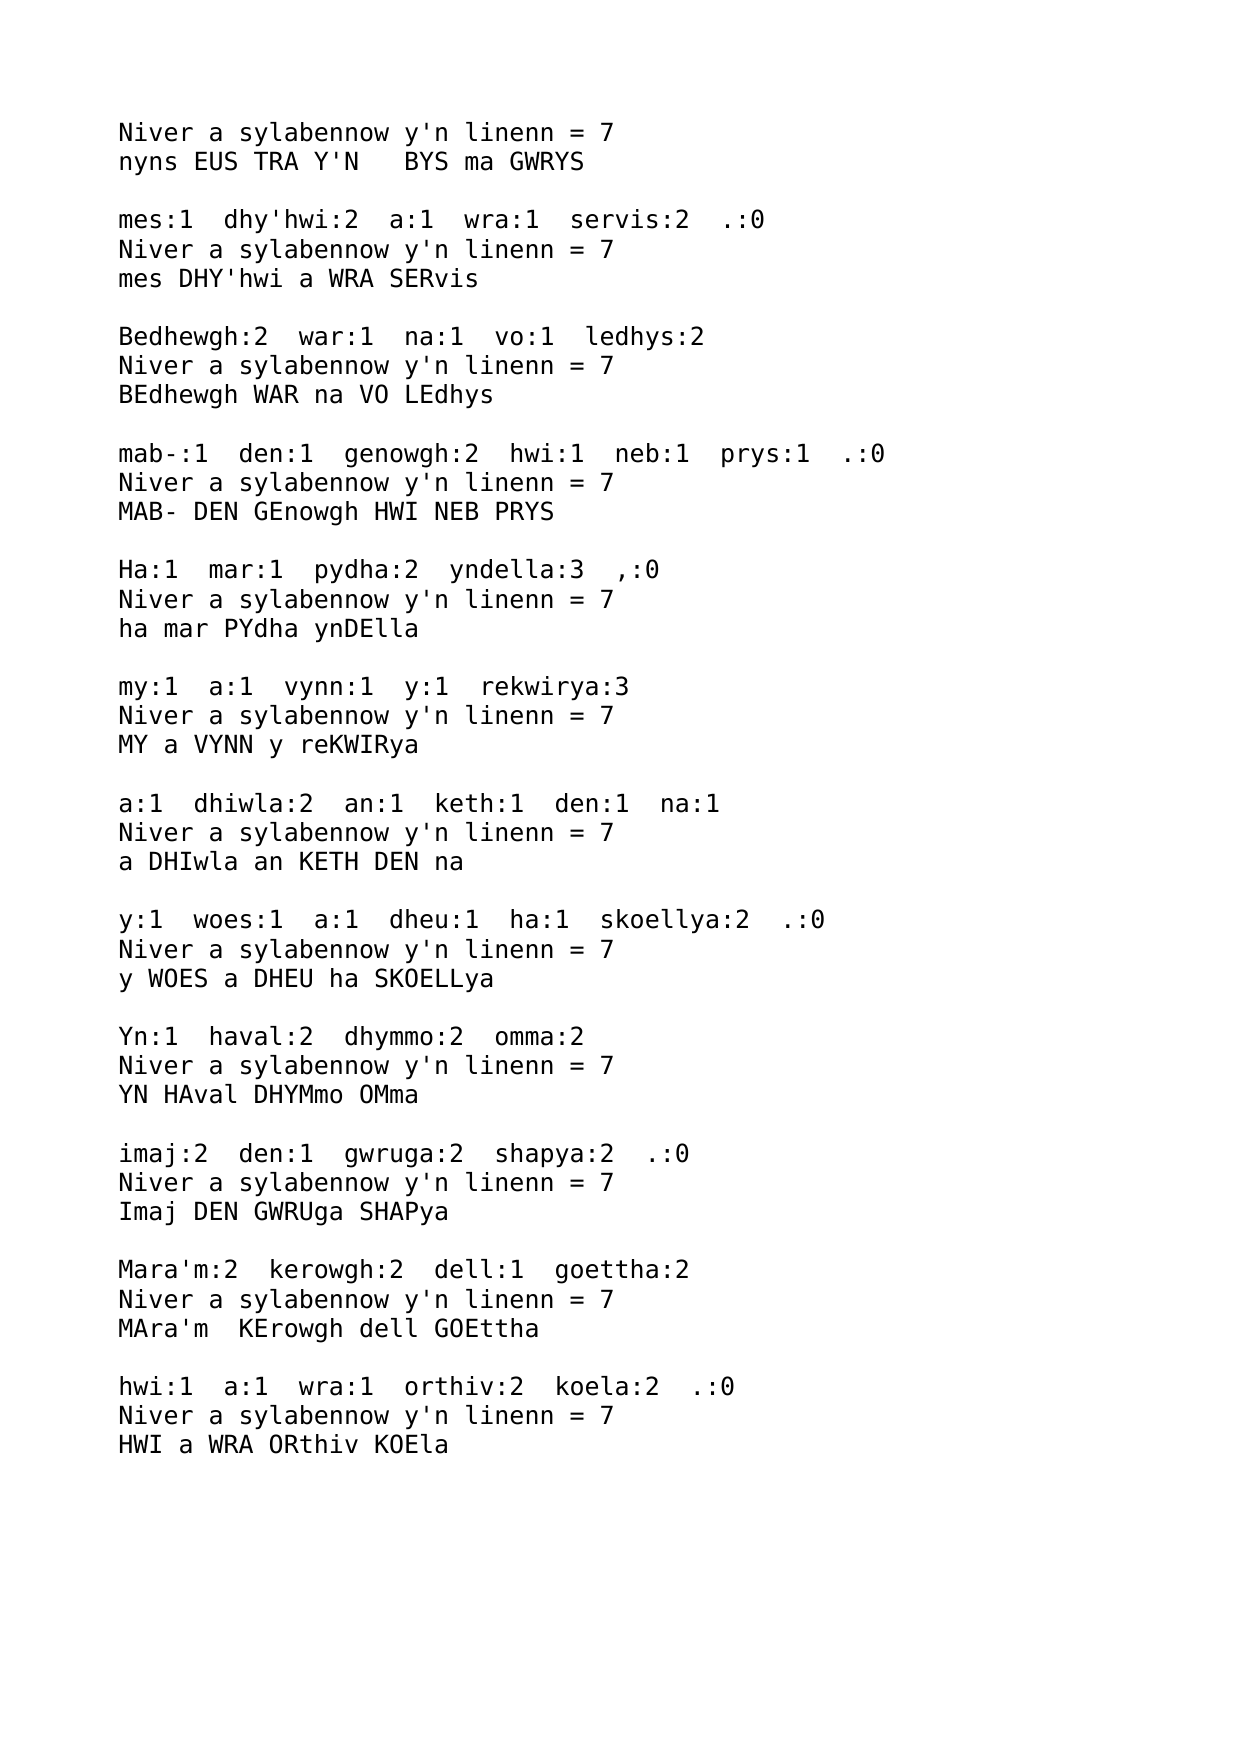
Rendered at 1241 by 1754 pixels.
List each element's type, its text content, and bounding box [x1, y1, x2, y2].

text my:1 a:1 vynn:1 y:1 rekwirya:3 [118, 672, 1122, 701]
text Niver a sylabennow y'n linenn = 7 [118, 351, 1122, 381]
text mab-:1 den:1 genowgh:2 hwi:1 neb:1 prys:1 .:0 [118, 439, 1122, 468]
text Niver a sylabennow y'n linenn = 7 [118, 118, 1122, 147]
text nyns EUS TRA Y'N BYS ma GWRYS [118, 147, 1122, 176]
text YN HAval DHYMmo OMma [118, 1081, 1122, 1110]
text HWI a WRA ORthiv KOEla [118, 1431, 1122, 1460]
text a DHIwla an KETH DEN na [118, 847, 1122, 876]
text Niver a sylabennow y'n linenn = 7 [118, 701, 1122, 731]
text MAra'm KErowgh dell GOEttha [118, 1314, 1122, 1343]
text Ha:1 mar:1 pydha:2 yndella:3 ,:0 [118, 556, 1122, 585]
text Niver a sylabennow y'n linenn = 7 [118, 818, 1122, 847]
text hwi:1 a:1 wra:1 orthiv:2 koela:2 .:0 [118, 1372, 1122, 1401]
text ha mar PYdha ynDElla [118, 614, 1122, 643]
text MY a VYNN y reKWIRya [118, 731, 1122, 760]
text a:1 dhiwla:2 an:1 keth:1 den:1 na:1 [118, 789, 1122, 818]
text Yn:1 haval:2 dhymmo:2 omma:2 [118, 1022, 1122, 1051]
text Imaj DEN GWRUga SHAPya [118, 1197, 1122, 1226]
text y:1 woes:1 a:1 dheu:1 ha:1 skoellya:2 .:0 [118, 906, 1122, 935]
text Niver a sylabennow y'n linenn = 7 [118, 1401, 1122, 1431]
text Niver a sylabennow y'n linenn = 7 [118, 1168, 1122, 1197]
text Niver a sylabennow y'n linenn = 7 [118, 935, 1122, 964]
text Bedhewgh:2 war:1 na:1 vo:1 ledhys:2 [118, 322, 1122, 351]
text Niver a sylabennow y'n linenn = 7 [118, 1285, 1122, 1314]
text BEdhewgh WAR na VO LEdhys [118, 381, 1122, 410]
text Niver a sylabennow y'n linenn = 7 [118, 1051, 1122, 1081]
text Mara'm:2 kerowgh:2 dell:1 goettha:2 [118, 1256, 1122, 1285]
text mes DHY'hwi a WRA SERvis [118, 264, 1122, 293]
text mes:1 dhy'hwi:2 a:1 wra:1 servis:2 .:0 [118, 206, 1122, 235]
text Niver a sylabennow y'n linenn = 7 [118, 468, 1122, 497]
text Niver a sylabennow y'n linenn = 7 [118, 585, 1122, 614]
text y WOES a DHEU ha SKOELLya [118, 964, 1122, 993]
text MAB- DEN GEnowgh HWI NEB PRYS [118, 497, 1122, 526]
text Niver a sylabennow y'n linenn = 7 [118, 235, 1122, 264]
text imaj:2 den:1 gwruga:2 shapya:2 .:0 [118, 1139, 1122, 1168]
